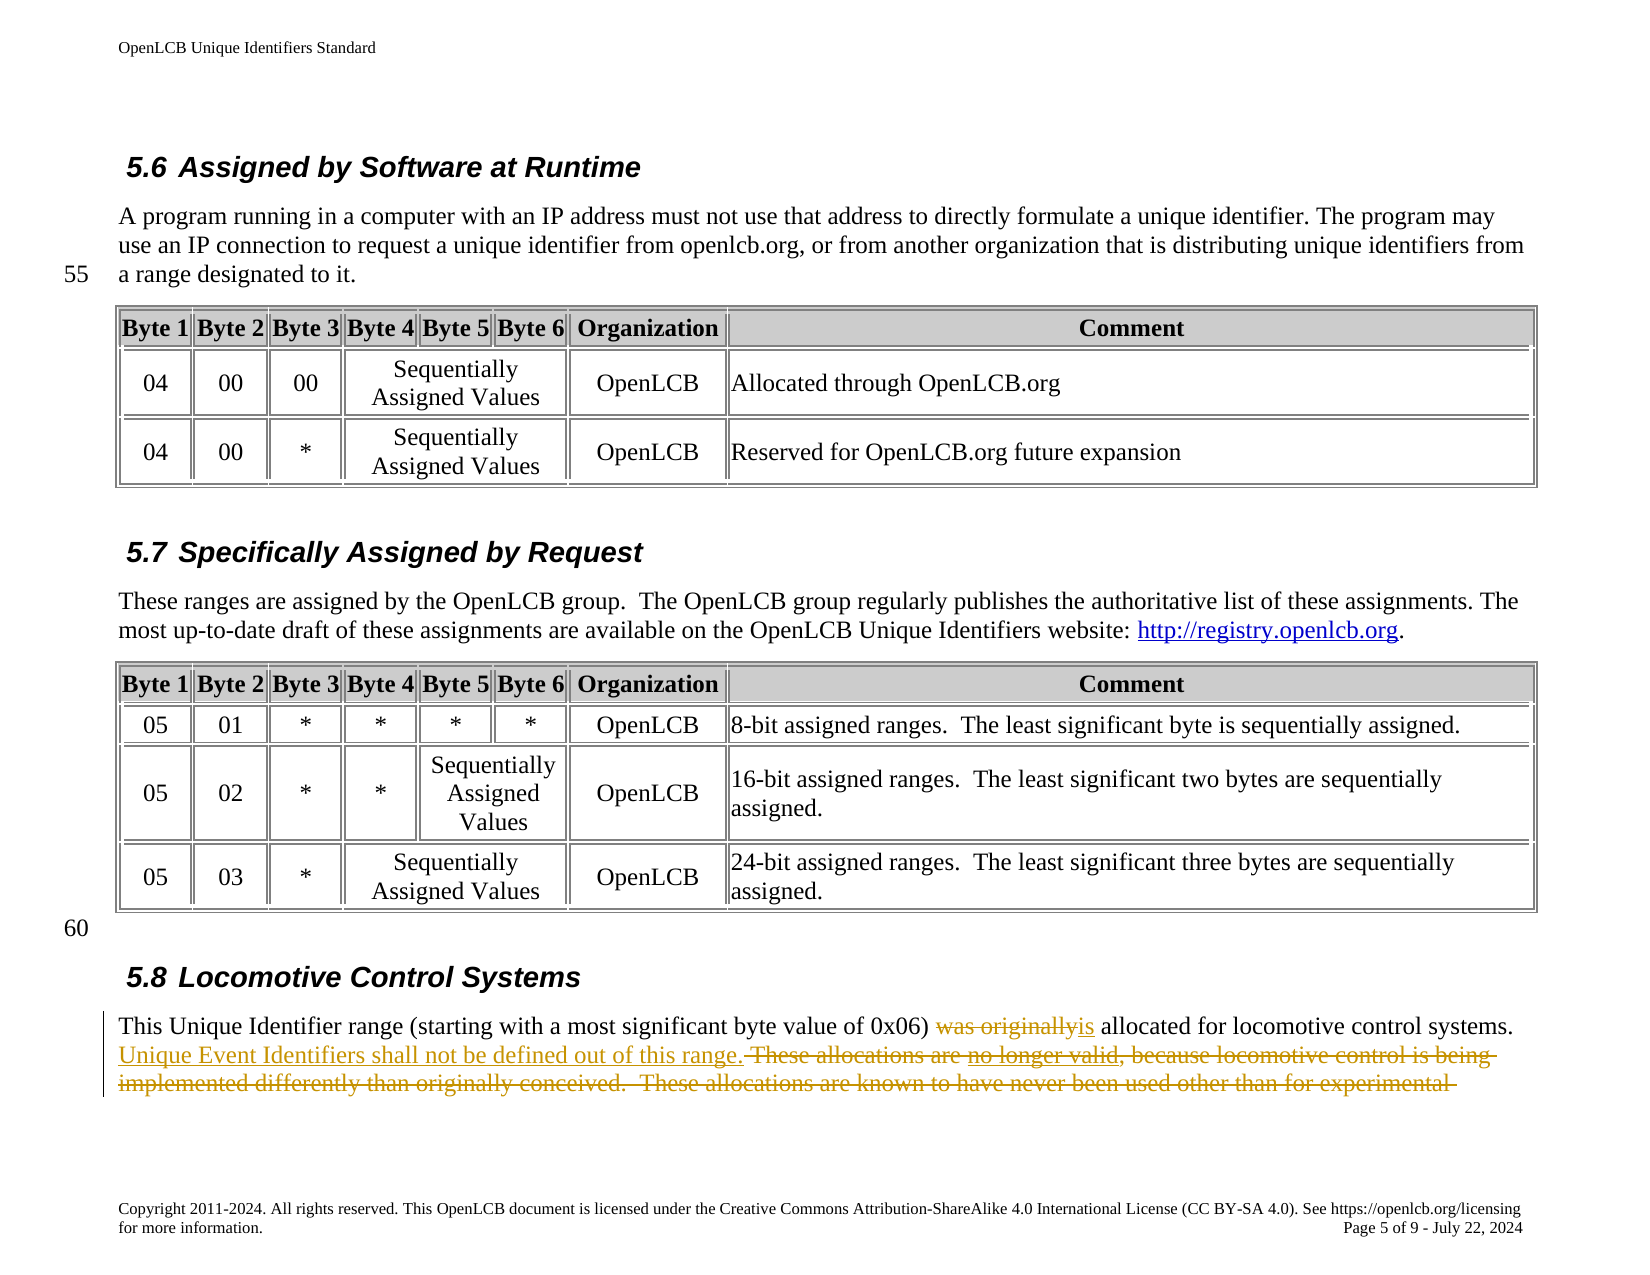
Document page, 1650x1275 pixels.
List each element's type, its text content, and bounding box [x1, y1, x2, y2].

table_cell 05 [118, 701, 192, 741]
table_cell Sequentially Assigned Values [343, 839, 568, 908]
table_cell * [346, 747, 415, 839]
table_header Byte 5 [418, 307, 493, 345]
text These ranges are assigned by the OpenLCB group. The OpenLCB group regularly publishes the authoritative list of these assignments. The most up-to-date draft of these assignments are available on the OpenLCB Unique Identifiers website: http://registry.openlcb.org. [118, 586, 1532, 643]
table_header Byte 6 [493, 307, 568, 345]
table_cell 16-bit assigned ranges. The least significant two bytes are sequentially assigned. [728, 741, 1535, 839]
table_cell 00 [195, 351, 266, 414]
table_cell OpenLCB [571, 707, 725, 741]
table_cell Sequentially Assigned Values [346, 351, 565, 414]
table_header Byte 4 [343, 663, 418, 701]
table_cell 24-bit assigned ranges. The least significant three bytes are sequentially assigned. [728, 839, 1535, 908]
table_cell * [271, 707, 340, 741]
table_cell OpenLCB [568, 839, 727, 908]
table_header Byte 3 [269, 307, 343, 345]
text A program running in a computer with an IP address must not use that address to directly formulate a unique identifier. The program may use an IP connection to request a unique identifier from openlcb.org, or from another organization that is distributing unique identifiers from a range designated to it. [118, 201, 1532, 287]
table_cell 8-bit assigned ranges. The least significant byte is sequentially assigned. [728, 701, 1535, 741]
table_cell Allocated through OpenLCB.org [728, 345, 1535, 414]
subtitle Specifically Assigned by Request [118, 535, 1532, 568]
table_header Byte 4 [343, 307, 418, 345]
table_cell * [271, 747, 340, 839]
table_cell 04 [118, 414, 192, 483]
table_header Byte 6 [493, 663, 568, 701]
table_header Organization [568, 307, 727, 345]
table_cell Sequentially Assigned Values [421, 747, 565, 839]
table_cell 02 [195, 747, 266, 839]
table_header Byte 1 [121, 311, 192, 345]
table_cell OpenLCB [568, 414, 727, 483]
table_header Byte 2 [193, 311, 268, 345]
table_cell 04 [118, 345, 192, 414]
table_cell * [269, 414, 343, 483]
table_header Byte 1 [121, 667, 192, 701]
table_cell Sequentially Assigned Values [343, 414, 568, 483]
table_cell * [496, 707, 565, 741]
table_header Comment [728, 311, 1533, 345]
table_cell * [421, 707, 490, 741]
table_cell 03 [193, 845, 268, 908]
table_cell OpenLCB [571, 351, 725, 414]
table_header Byte 3 [269, 663, 343, 701]
table_cell 01 [195, 707, 266, 741]
table_cell 00 [271, 351, 340, 414]
subtitle Assigned by Software at Runtime [118, 150, 1532, 183]
table_cell Reserved for OpenLCB.org future expansion [728, 414, 1535, 483]
table_cell 05 [118, 741, 192, 839]
table_header Byte 5 [418, 663, 493, 701]
table_cell * [346, 707, 415, 741]
table_header Organization [568, 663, 727, 701]
subtitle Locomotive Control Systems [118, 960, 1532, 993]
table_cell OpenLCB [571, 747, 725, 839]
table_header Comment [728, 667, 1533, 701]
table_cell 00 [193, 420, 268, 483]
table_cell * [269, 839, 343, 908]
table_cell 05 [118, 839, 192, 908]
table_header Byte 2 [193, 667, 268, 701]
text This Unique Identifier range (starting with a most significant byte value of 0x06) is allocated for locomotive control systems. Unique Event Identifiers shall not be defined out of this range. [118, 1011, 1532, 1097]
